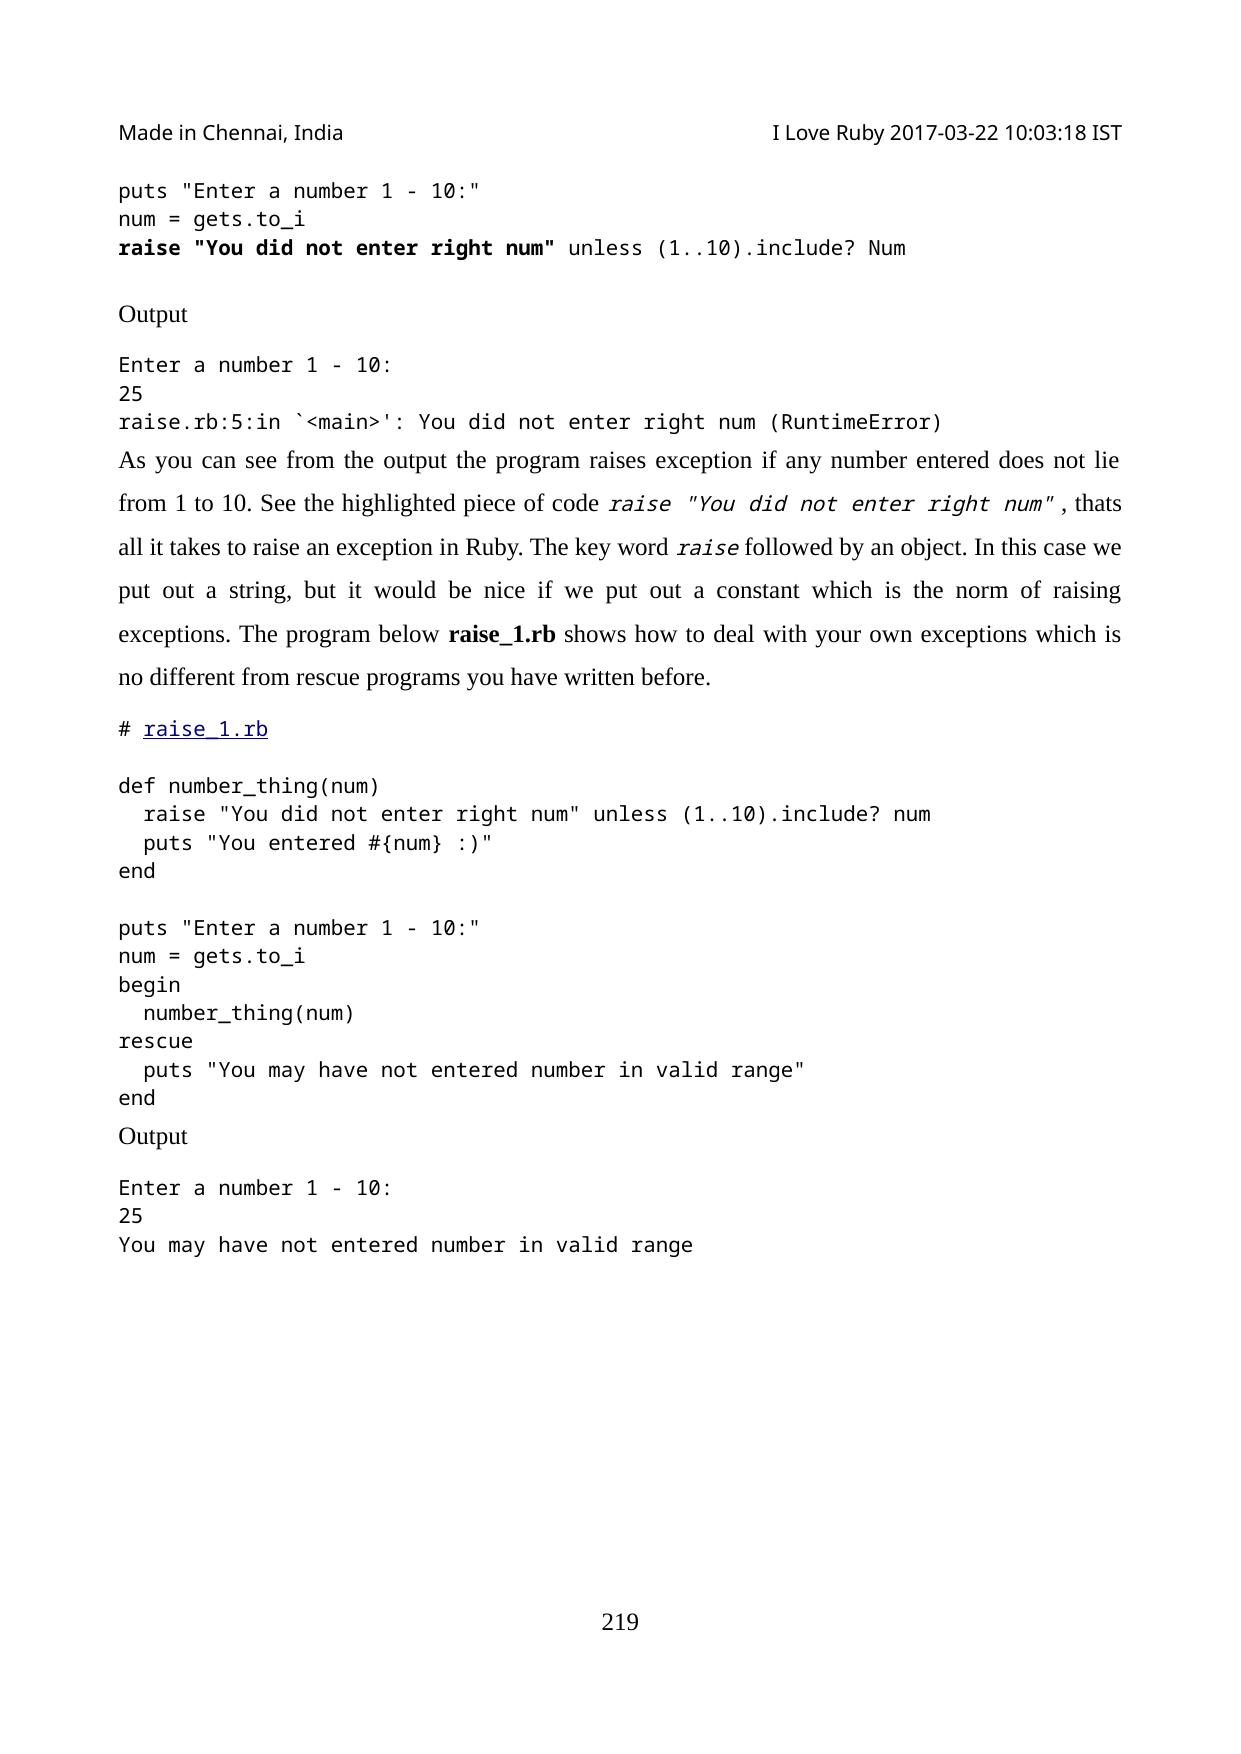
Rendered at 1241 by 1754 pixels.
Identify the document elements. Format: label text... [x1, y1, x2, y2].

text 25 [118, 379, 1122, 407]
text puts "Enter a number 1 - 10:" [118, 913, 1122, 941]
text raise.rb:5:in `<main>': You did not enter right num (RuntimeError) [118, 407, 1122, 436]
text As you can see from the output the program raises exception if any number entered does not lie from 1 to 10. See the highlighted piece of code raise "You did not enter right num" , thats all it takes to raise an exception in Ruby. The key word raise followed by an object. In this case we put out a string, but it would be nice if we put out a constant which is the norm of raising exceptions. The program below raise_1.rb shows how to deal with your own exceptions which is no different from rescue programs you have written before. [118, 445, 1122, 691]
text raise "You did not enter right num" unless (1..10).include? Num [118, 233, 1122, 261]
text Enter a number 1 - 10: [118, 1173, 1122, 1201]
text begin [118, 970, 1122, 998]
text end [118, 856, 1122, 884]
text Enter a number 1 - 10: [118, 351, 1122, 379]
text end [118, 1083, 1122, 1112]
text # raise_1.rb [118, 714, 1122, 742]
text puts "Enter a number 1 - 10:" [118, 176, 1122, 204]
text def number_thing(num) [118, 771, 1122, 799]
text puts "You may have not entered number in valid range" [118, 1055, 1122, 1083]
text Output [118, 1121, 1122, 1149]
text You may have not entered number in valid range [118, 1230, 1122, 1258]
text 25 [118, 1201, 1122, 1230]
text rescue [118, 1027, 1122, 1055]
text puts "You entered #{num} :)" [118, 828, 1122, 856]
text num = gets.to_i [118, 204, 1122, 233]
text raise "You did not enter right num" unless (1..10).include? num [118, 799, 1122, 828]
text number_thing(num) [118, 998, 1122, 1027]
text Output [118, 299, 1122, 327]
text num = gets.to_i [118, 941, 1122, 970]
